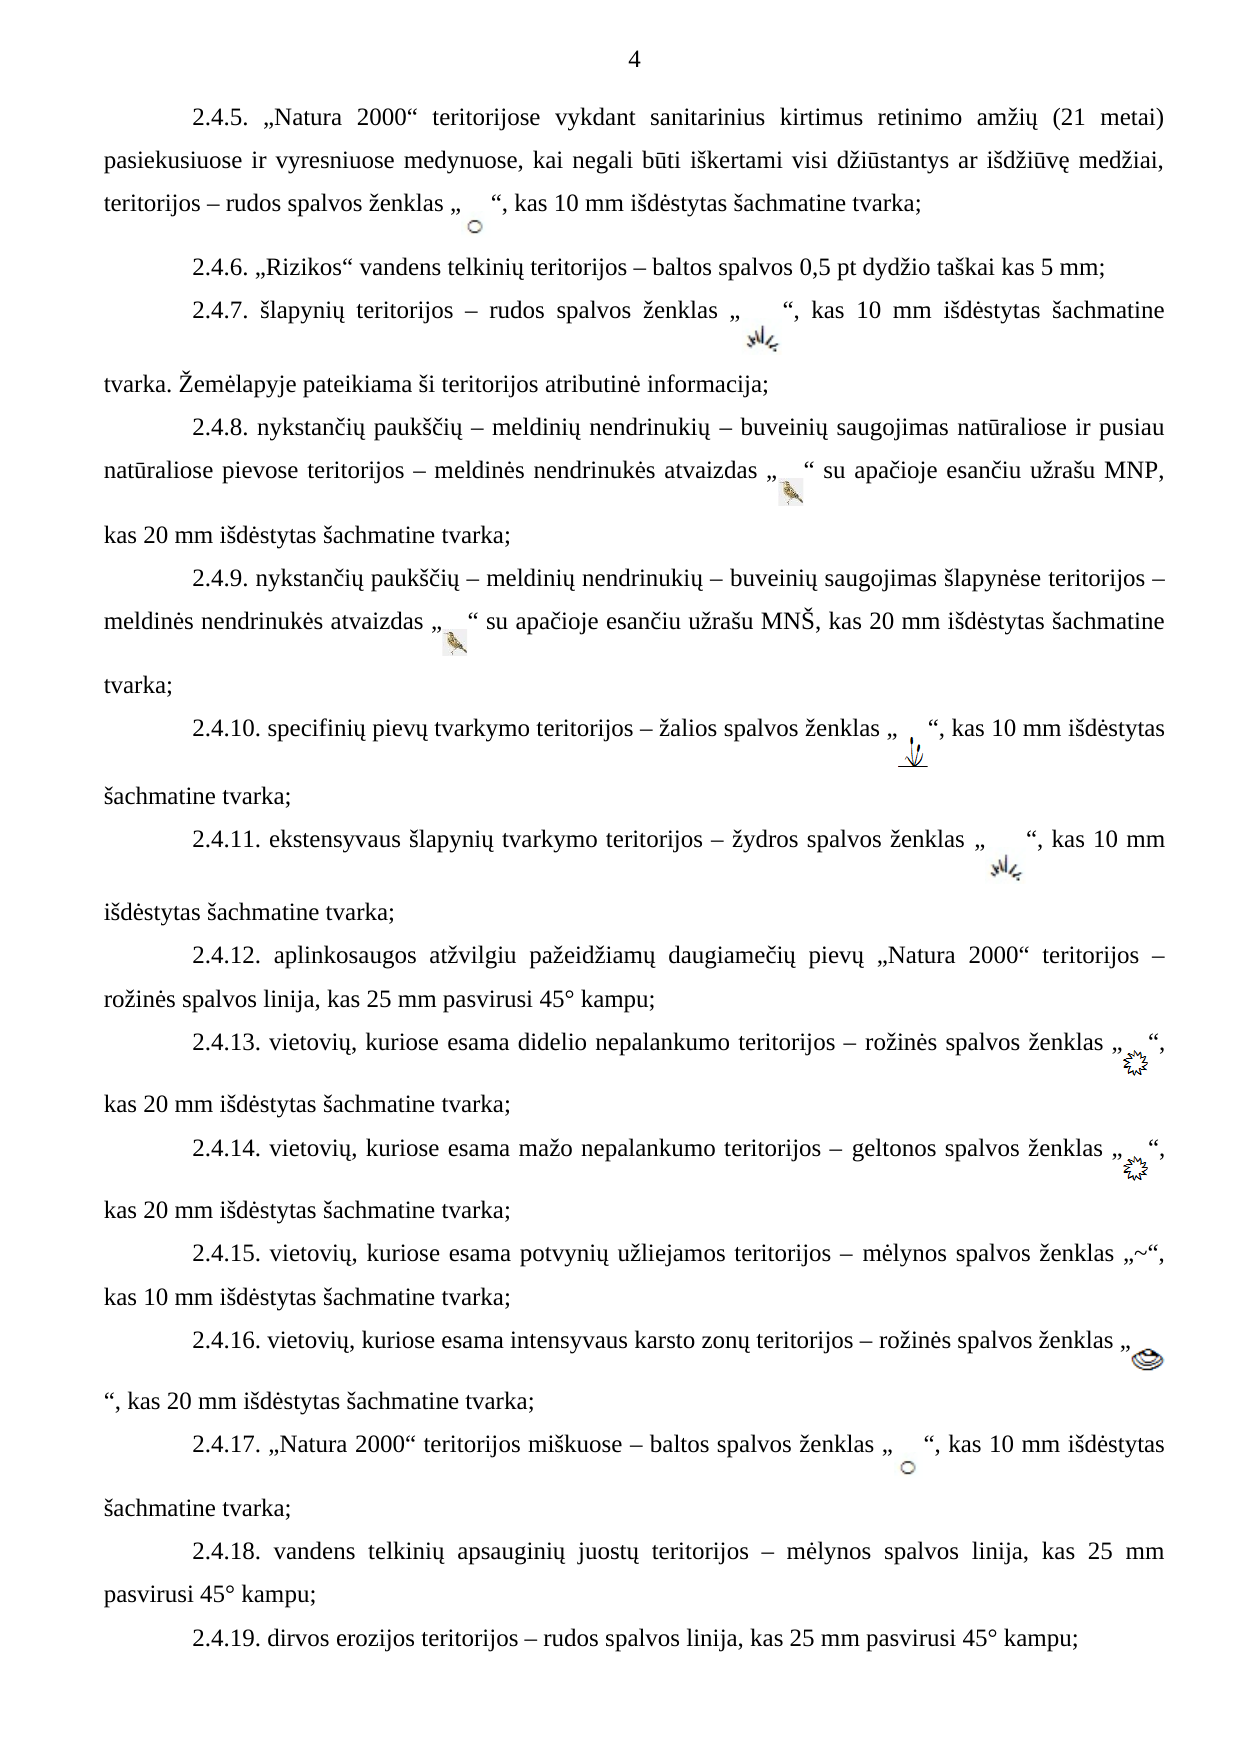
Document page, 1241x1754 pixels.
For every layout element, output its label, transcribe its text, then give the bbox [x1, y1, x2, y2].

text 2.4.13. vietovių, kuriose esama didelio nepalankumo teritorijos – rožinės spalvos ženklas „“, kas 20 mm išdėstytas šachmatine tvarka; [103, 1027, 1165, 1118]
text 2.4.14. vietovių, kuriose esama mažo nepalankumo teritorijos – geltonos spalvos ženklas „“, kas 20 mm išdėstytas šachmatine tvarka; [103, 1133, 1165, 1224]
text 2.4.15. vietovių, kuriose esama potvynių užliejamos teritorijos – mėlynos spalvos ženklas „~“, kas 10 mm išdėstytas šachmatine tvarka; [103, 1238, 1165, 1310]
text 2.4.10. specifinių pievų tvarkymo teritorijos – žalios spalvos ženklas „“, kas 10 mm išdėstytas šachmatine tvarka; [103, 713, 1165, 809]
text 2.4.8. nykstančių paukščių – meldinių nendrinukių – buveinių saugojimas natūraliose ir pusiau natūraliose pievose teritorijos – meldinės nendrinukės atvaizdas „“ su apačioje esančiu užrašu MNP, kas 20 mm išdėstytas šachmatine tvarka; [103, 412, 1165, 548]
text 2.4.12. aplinkosaugos atžvilgiu pažeidžiamų daugiamečių pievų „Natura 2000“ teritorijos – rožinės spalvos linija, kas 25 mm pasvirusi 45° kampu; [103, 941, 1165, 1012]
text 2.4.6. „Rizikos“ vandens telkinių teritorijos – baltos spalvos 0,5 pt dydžio taškai kas 5 mm; [103, 252, 1165, 281]
text 2.4.9. nykstančių paukščių – meldinių nendrinukių – buveinių saugojimas šlapynėse teritorijos – meldinės nendrinukės atvaizdas „“ su apačioje esančiu užrašu MNŠ, kas 20 mm išdėstytas šachmatine tvarka; [103, 563, 1165, 699]
text 2.4.17. „Natura 2000“ teritorijos miškuose – baltos spalvos ženklas „“, kas 10 mm išdėstytas šachmatine tvarka; [103, 1429, 1165, 1522]
text 2.4.16. vietovių, kuriose esama intensyvaus karsto zonų teritorijos – rožinės spalvos ženklas „“, kas 20 mm išdėstytas šachmatine tvarka; [103, 1325, 1165, 1415]
text 2.4.11. ekstensyvaus šlapynių tvarkymo teritorijos – žydros spalvos ženklas „“, kas 10 mm išdėstytas šachmatine tvarka; [103, 824, 1165, 926]
text 2.4.18. vandens telkinių apsauginių juostų teritorijos – mėlynos spalvos linija, kas 25 mm pasvirusi 45° kampu; [103, 1536, 1165, 1608]
text 2.4.7. šlapynių teritorijos – rudos spalvos ženklas „“, kas 10 mm išdėstytas šachmatine tvarka. Žemėlapyje pateikiama ši teritorijos atributinė informacija; [103, 296, 1165, 398]
text 2.4.19. dirvos erozijos teritorijos – rudos spalvos linija, kas 25 mm pasvirusi 45° kampu; [103, 1623, 1165, 1651]
text 2.4.5. „Natura 2000“ teritorijose vykdant sanitarinius kirtimus retinimo amžių (21 metai) pasiekusiuose ir vyresniuose medynuose, kai negali būti iškertami visi džiūstantys ar išdžiūvę medžiai, teritorijos – rudos spalvos ženklas „“, kas 10 mm išdėstytas šachmatine tvarka; [103, 102, 1165, 238]
